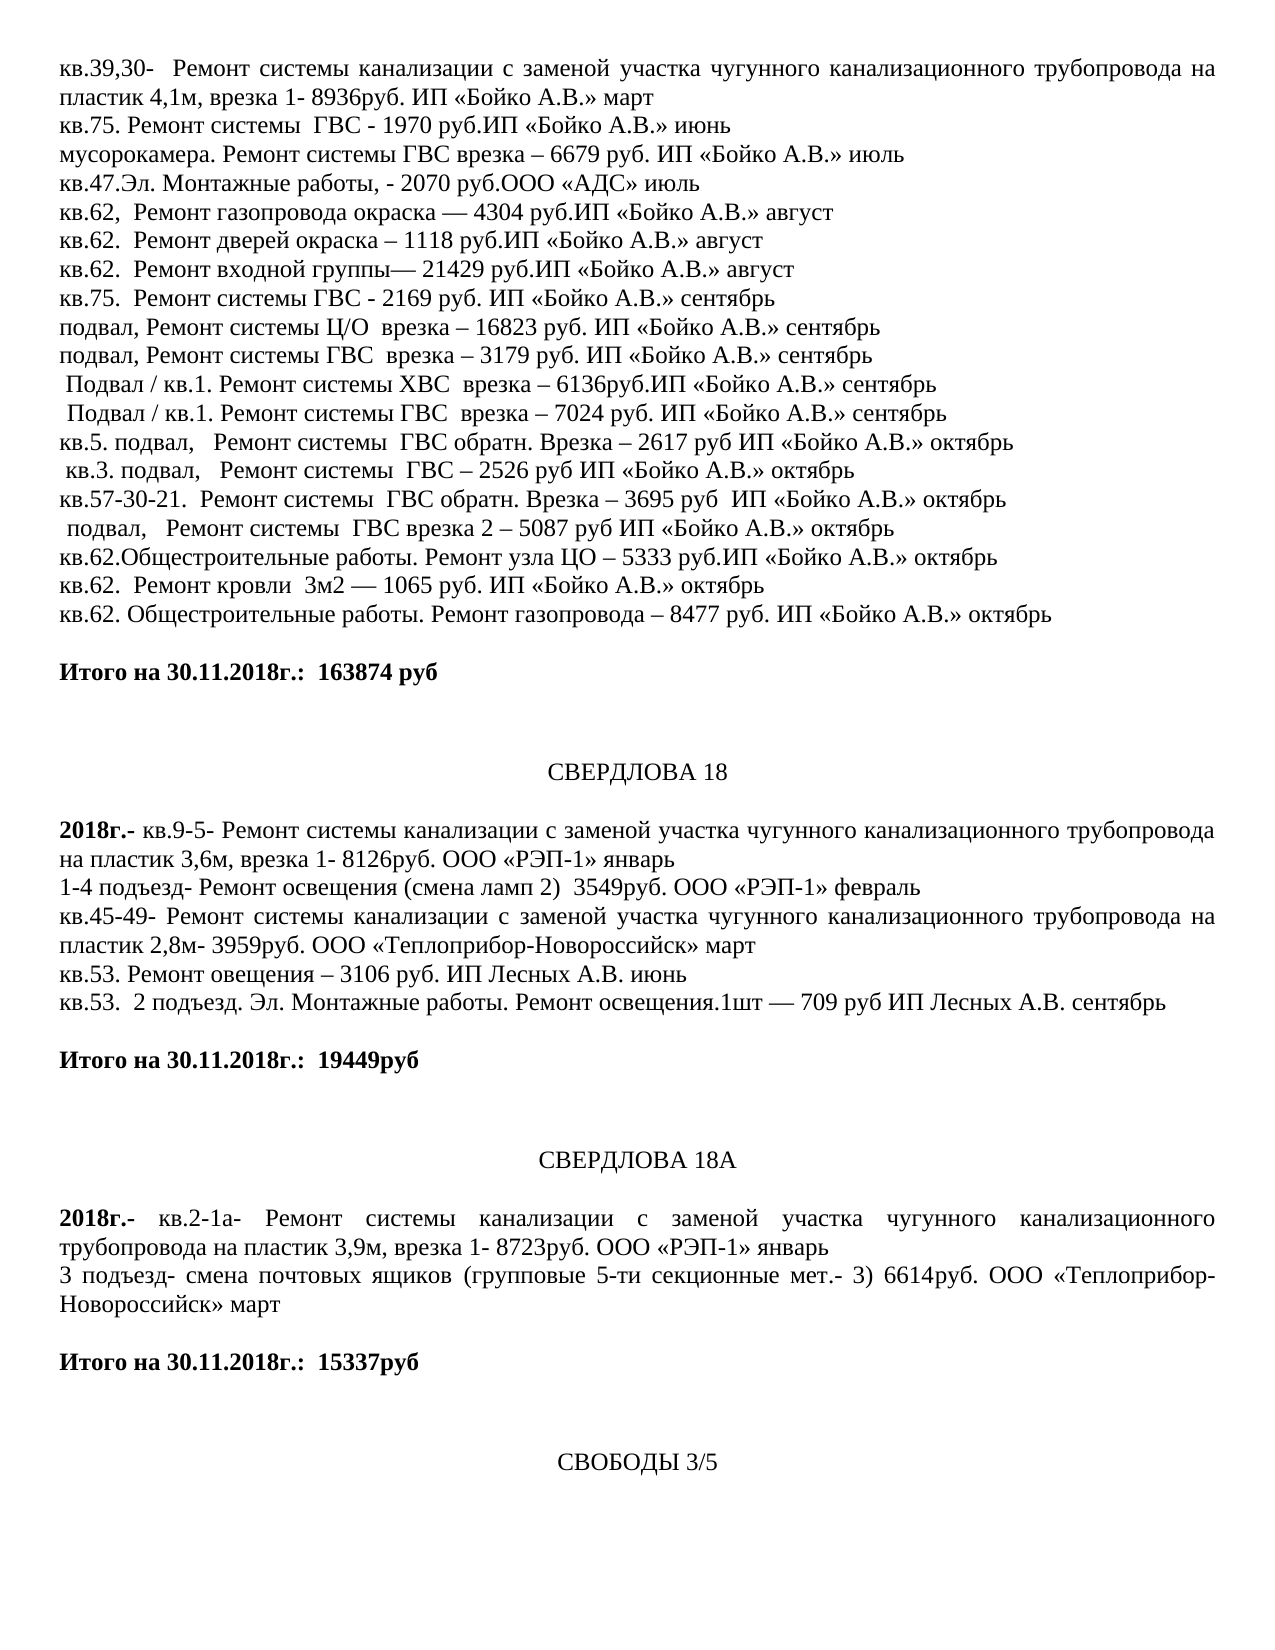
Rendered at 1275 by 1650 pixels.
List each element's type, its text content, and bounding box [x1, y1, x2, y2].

text мусорокамера. Ремонт системы ГВС врезка – 6679 руб. ИП «Бойко А.В.» июль [59, 139, 1216, 168]
text кв.62. Общестроительные работы. Ремонт газопровода – 8477 руб. ИП «Бойко А.В.» октябрь [59, 599, 1216, 628]
text 1-4 подъезд- Ремонт освещения (смена ламп 2) 3549руб. ООО «РЭП-1» февраль [59, 872, 1216, 901]
text кв.53. 2 подъезд. Эл. Монтажные работы. Ремонт освещения.1шт — 709 руб ИП Лесных А.В. сентябрь [59, 987, 1216, 1016]
text кв.3. подвал, Ремонт системы ГВС – 2526 руб ИП «Бойко А.В.» октябрь [59, 456, 1216, 484]
text подвал, Ремонт системы ГВС врезка – 3179 руб. ИП «Бойко А.В.» сентябрь [59, 341, 1216, 369]
text кв.62. Ремонт кровли 3м2 — 1065 руб. ИП «Бойко А.В.» октябрь [59, 571, 1216, 599]
text кв.5. подвал, Ремонт системы ГВС обратн. Врезка – 2617 руб ИП «Бойко А.В.» октябрь [59, 427, 1216, 456]
text кв.45-49- Ремонт системы канализации с заменой участка чугунного канализационного трубопровода на пластик 2,8м- 3959руб. ООО «Теплоприбор-Новороссийск» март [59, 901, 1216, 959]
text кв.53. Ремонт овещения – 3106 руб. ИП Лесных А.В. июнь [59, 959, 1216, 987]
text кв.57-30-21. Ремонт системы ГВС обратн. Врезка – 3695 руб ИП «Бойко А.В.» октябрь [59, 484, 1216, 513]
text кв.39,30- Ремонт системы канализации с заменой участка чугунного канализационного трубопровода на пластик 4,1м, врезка 1- 8936руб. ИП «Бойко А.В.» март [59, 53, 1216, 111]
text СВОБОДЫ 3/5 [59, 1447, 1216, 1476]
text Итого на 30.11.2018г.: 15337руб [59, 1347, 1216, 1376]
text кв.62.Общестроительные работы. Ремонт узла ЦО – 5333 руб.ИП «Бойко А.В.» октябрь [59, 542, 1216, 571]
text кв.47.Эл. Монтажные работы, - 2070 руб.ООО «АДС» июль [59, 168, 1216, 197]
text Итого на 30.11.2018г.: 163874 руб [59, 657, 1216, 686]
text кв.75. Ремонт системы ГВС - 1970 руб.ИП «Бойко А.В.» июнь [59, 111, 1216, 139]
text кв.75. Ремонт системы ГВС - 2169 руб. ИП «Бойко А.В.» сентябрь [59, 283, 1216, 312]
text подвал, Ремонт системы Ц/О врезка – 16823 руб. ИП «Бойко А.В.» сентябрь [59, 312, 1216, 341]
text подвал, Ремонт системы ГВС врезка 2 – 5087 руб ИП «Бойко А.В.» октябрь [59, 513, 1216, 542]
text СВЕРДЛОВА 18 [59, 757, 1216, 786]
text Подвал / кв.1. Ремонт системы ХВС врезка – 6136руб.ИП «Бойко А.В.» сентябрь [59, 369, 1216, 398]
text кв.62, Ремонт газопровода окраска — 4304 руб.ИП «Бойко А.В.» август [59, 197, 1216, 226]
text 2018г.- кв.9-5- Ремонт системы канализации с заменой участка чугунного канализационного трубопровода на пластик 3,6м, врезка 1- 8126руб. ООО «РЭП-1» январь [59, 815, 1216, 872]
text Подвал / кв.1. Ремонт системы ГВС врезка – 7024 руб. ИП «Бойко А.В.» сентябрь [59, 398, 1216, 427]
text кв.62. Ремонт дверей окраска – 1118 руб.ИП «Бойко А.В.» август [59, 226, 1216, 254]
text 2018г.- кв.2-1а- Ремонт системы канализации с заменой участка чугунного канализационного трубопровода на пластик 3,9м, врезка 1- 8723руб. ООО «РЭП-1» январь [59, 1203, 1216, 1261]
text СВЕРДЛОВА 18А [59, 1146, 1216, 1174]
text 3 подъезд- смена почтовых ящиков (групповые 5-ти секционные мет.- 3) 6614руб. ООО «Теплоприбор-Новороссийск» март [59, 1261, 1216, 1318]
text кв.62. Ремонт входной группы— 21429 руб.ИП «Бойко А.В.» август [59, 254, 1216, 283]
text Итого на 30.11.2018г.: 19449руб [59, 1045, 1216, 1074]
